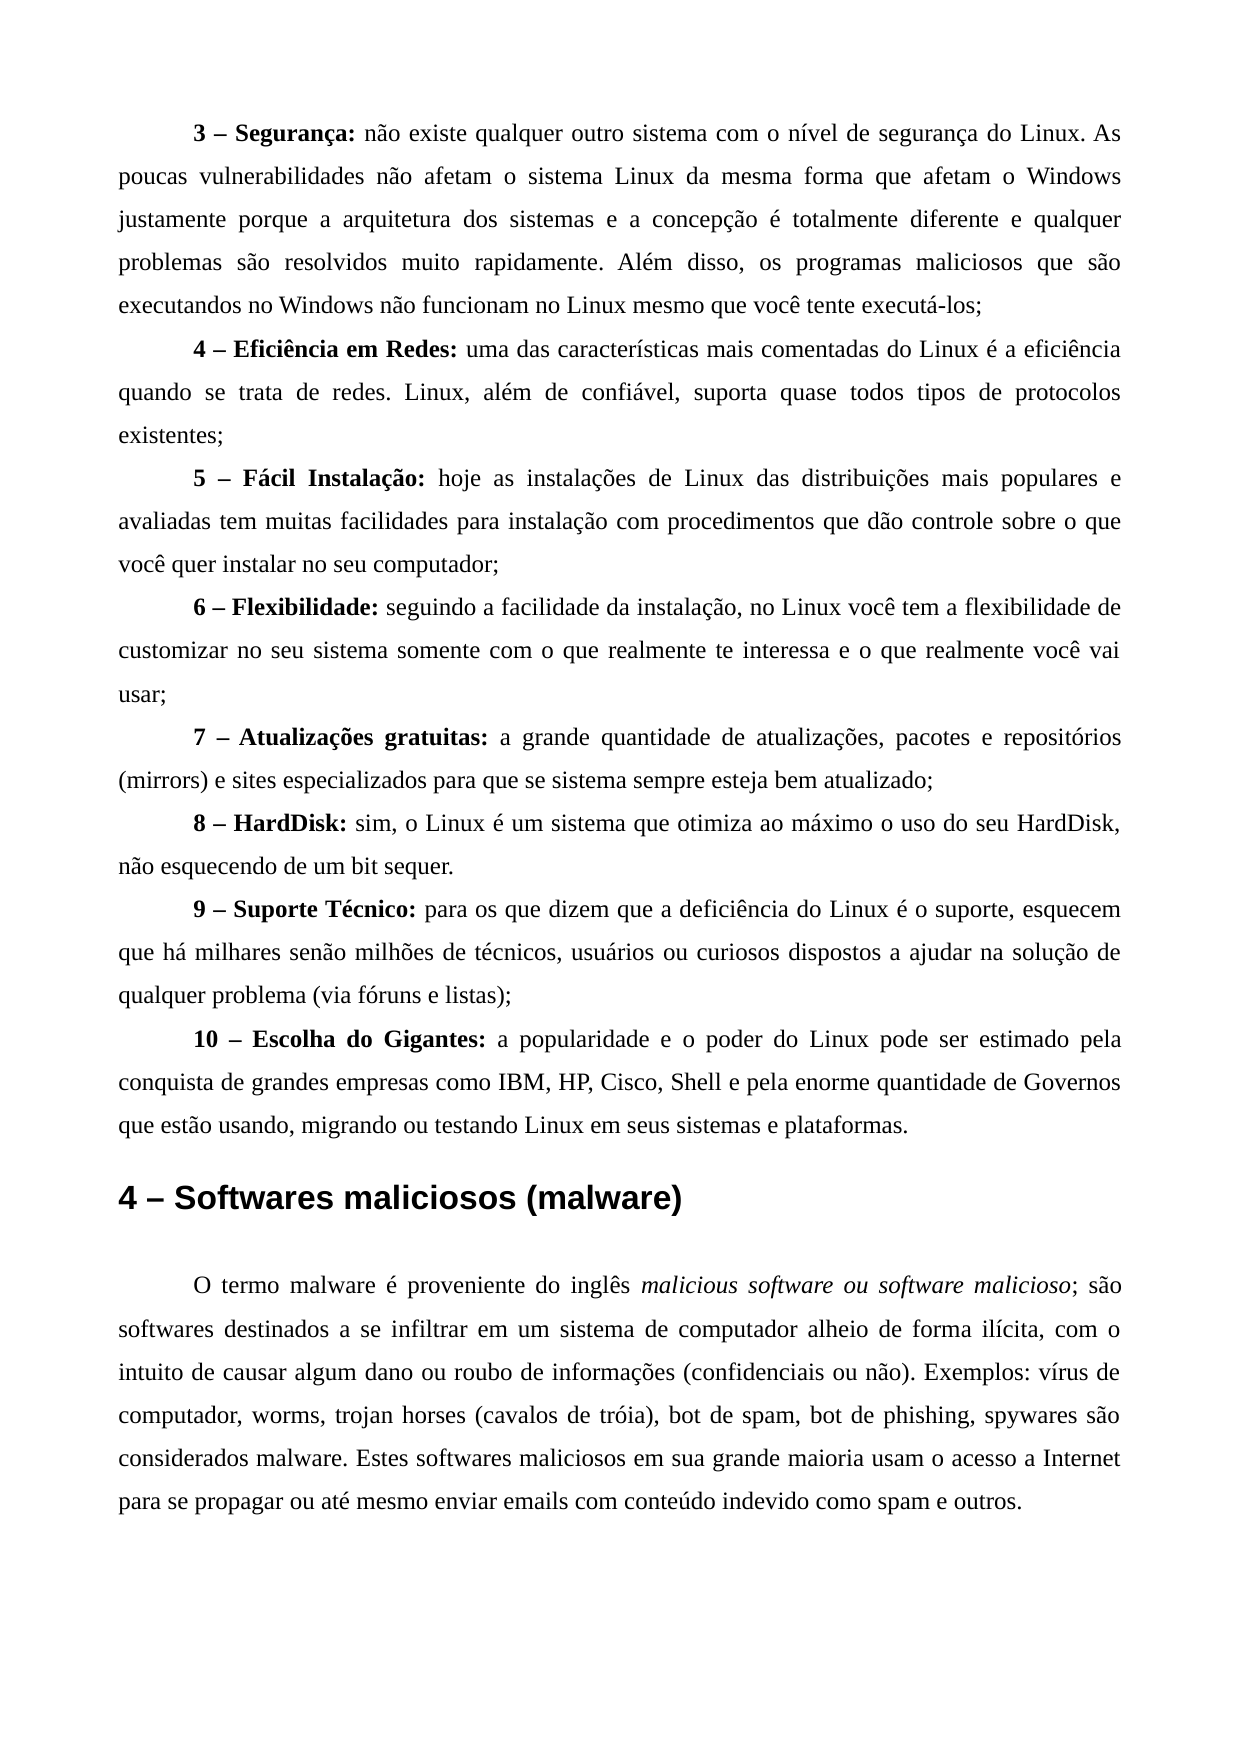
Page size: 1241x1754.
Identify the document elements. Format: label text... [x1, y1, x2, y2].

subtitle 4 – Softwares maliciosos (malware) [118, 1178, 1122, 1217]
text 4 – Eficiência em Redes: uma das características mais comentadas do Linux é a eficiência quando se trata de redes. Linux, além de confiável, suporta quase todos tipos de protocolos existentes; [118, 334, 1122, 449]
text 8 – HardDisk: sim, o Linux é um sistema que otimiza ao máximo o uso do seu HardDisk, não esquecendo de um bit sequer. [118, 808, 1122, 880]
text 3 – Segurança: não existe qualquer outro sistema com o nível de segurança do Linux. As poucas vulnerabilidades não afetam o sistema Linux da mesma forma que afetam o Windows justamente porque a arquitetura dos sistemas e a concepção é totalmente diferente e qualquer problemas são resolvidos muito rapidamente. Além disso, os programas maliciosos que são executandos no Windows não funcionam no Linux mesmo que você tente executá-los; [118, 118, 1122, 319]
text 7 – Atualizações gratuitas: a grande quantidade de atualizações, pacotes e repositórios (mirrors) e sites especializados para que se sistema sempre esteja bem atualizado; [118, 722, 1122, 794]
text 6 – Flexibilidade: seguindo a facilidade da instalação, no Linux você tem a flexibilidade de customizar no seu sistema somente com o que realmente te interessa e o que realmente você vai usar; [118, 592, 1122, 707]
text 5 – Fácil Instalação: hoje as instalações de Linux das distribuições mais populares e avaliadas tem muitas facilidades para instalação com procedimentos que dão controle sobre o que você quer instalar no seu computador; [118, 463, 1122, 578]
text O termo malware é proveniente do inglês malicious software ou software malicioso; são softwares destinados a se infiltrar em um sistema de computador alheio de forma ilícita, com o intuito de causar algum dano ou roubo de informações (confidenciais ou não). Exemplos: vírus de computador, worms, trojan horses (cavalos de tróia), bot de spam, bot de phishing, spywares são considerados malware. Estes softwares maliciosos em sua grande maioria usam o acesso a Internet para se propagar ou até mesmo enviar emails com conteúdo indevido como spam e outros. [118, 1271, 1122, 1515]
text 10 – Escolha do Gigantes: a popularidade e o poder do Linux pode ser estimado pela conquista de grandes empresas como IBM, HP, Cisco, Shell e pela enorme quantidade de Governos que estão usando, migrando ou testando Linux em seus sistemas e plataformas. [118, 1024, 1122, 1139]
text 9 – Suporte Técnico: para os que dizem que a deficiência do Linux é o suporte, esquecem que há milhares senão milhões de técnicos, usuários ou curiosos dispostos a ajudar na solução de qualquer problema (via fóruns e listas); [118, 894, 1122, 1009]
